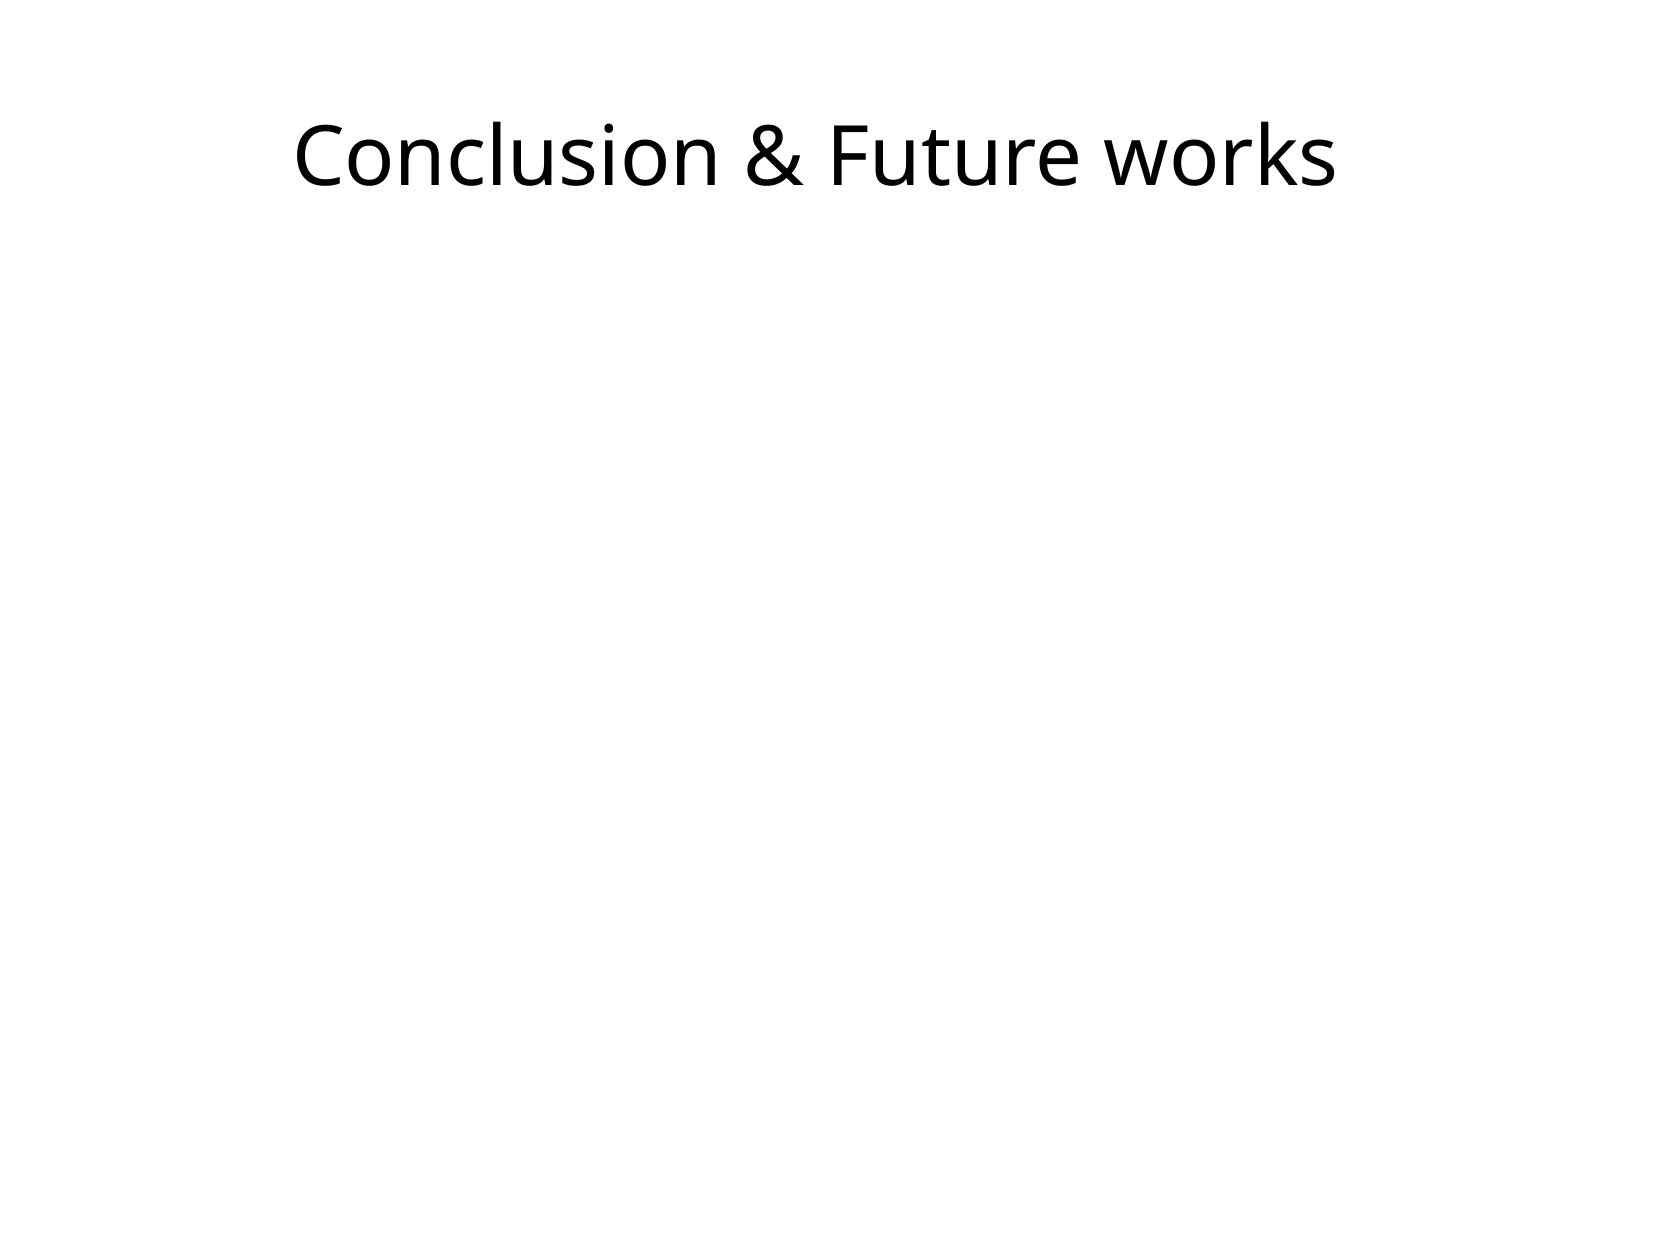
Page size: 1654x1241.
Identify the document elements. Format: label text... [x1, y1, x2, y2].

title Conclusion & Future works [82, 49, 1571, 257]
